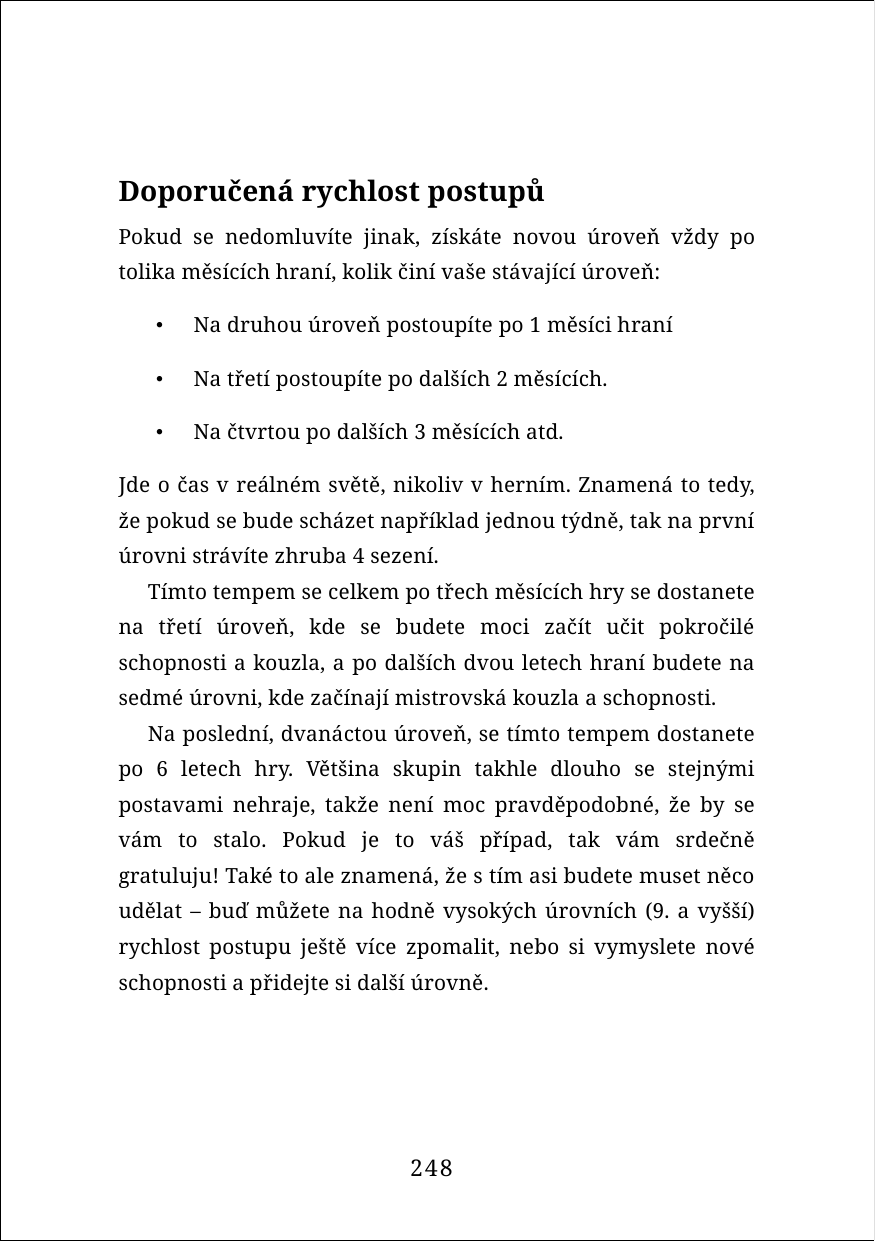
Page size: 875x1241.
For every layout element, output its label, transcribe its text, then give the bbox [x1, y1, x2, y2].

list Na třetí postoupíte po dalších 2 měsících. [156, 364, 756, 392]
text Jde o čas v reálném světě, nikoliv v herním. Znamená to tedy, že pokud se bude scházet například jednou týdně, tak na první úrovni strávíte zhruba 4 sezení. Tímto tempem se celkem po třech měsících hry se dostanete na třetí úroveň, kde se budete moci začít učit pokročilé schopnosti a kouzla, a po dalších dvou letech hraní budete na sedmé úrovni, kde začínají mistrovská kouzla a schopnosti. Na poslední, dvanáctou úroveň, se tímto tempem dostanete po 6 letech hry. Většina skupin takhle dlouho se stejnými postavami nehraje, takže není moc pravděpodobné, že by se vám to stalo. Pokud je to váš případ, tak vám srdečně gratuluju! Také to ale znamená, že s tím asi budete muset něco udělat – buď můžete na hodně vysokých úrovních (9. a vyšší) rychlost postupu ještě více zpomalit, nebo si vymyslete nové schopnosti a přidejte si další úrovně. [118, 470, 756, 996]
text Pokud se nedomluvíte jinak, získáte novou úroveň vždy po tolika měsících hraní, kolik činí vaše stávající úroveň: [118, 222, 756, 286]
list Na druhou úroveň postoupíte po 1 měsíci hraní [156, 311, 756, 339]
list Na čtvrtou po dalších 3 měsících atd. [156, 417, 756, 446]
subtitle Doporučená rychlost postupů [118, 172, 756, 210]
